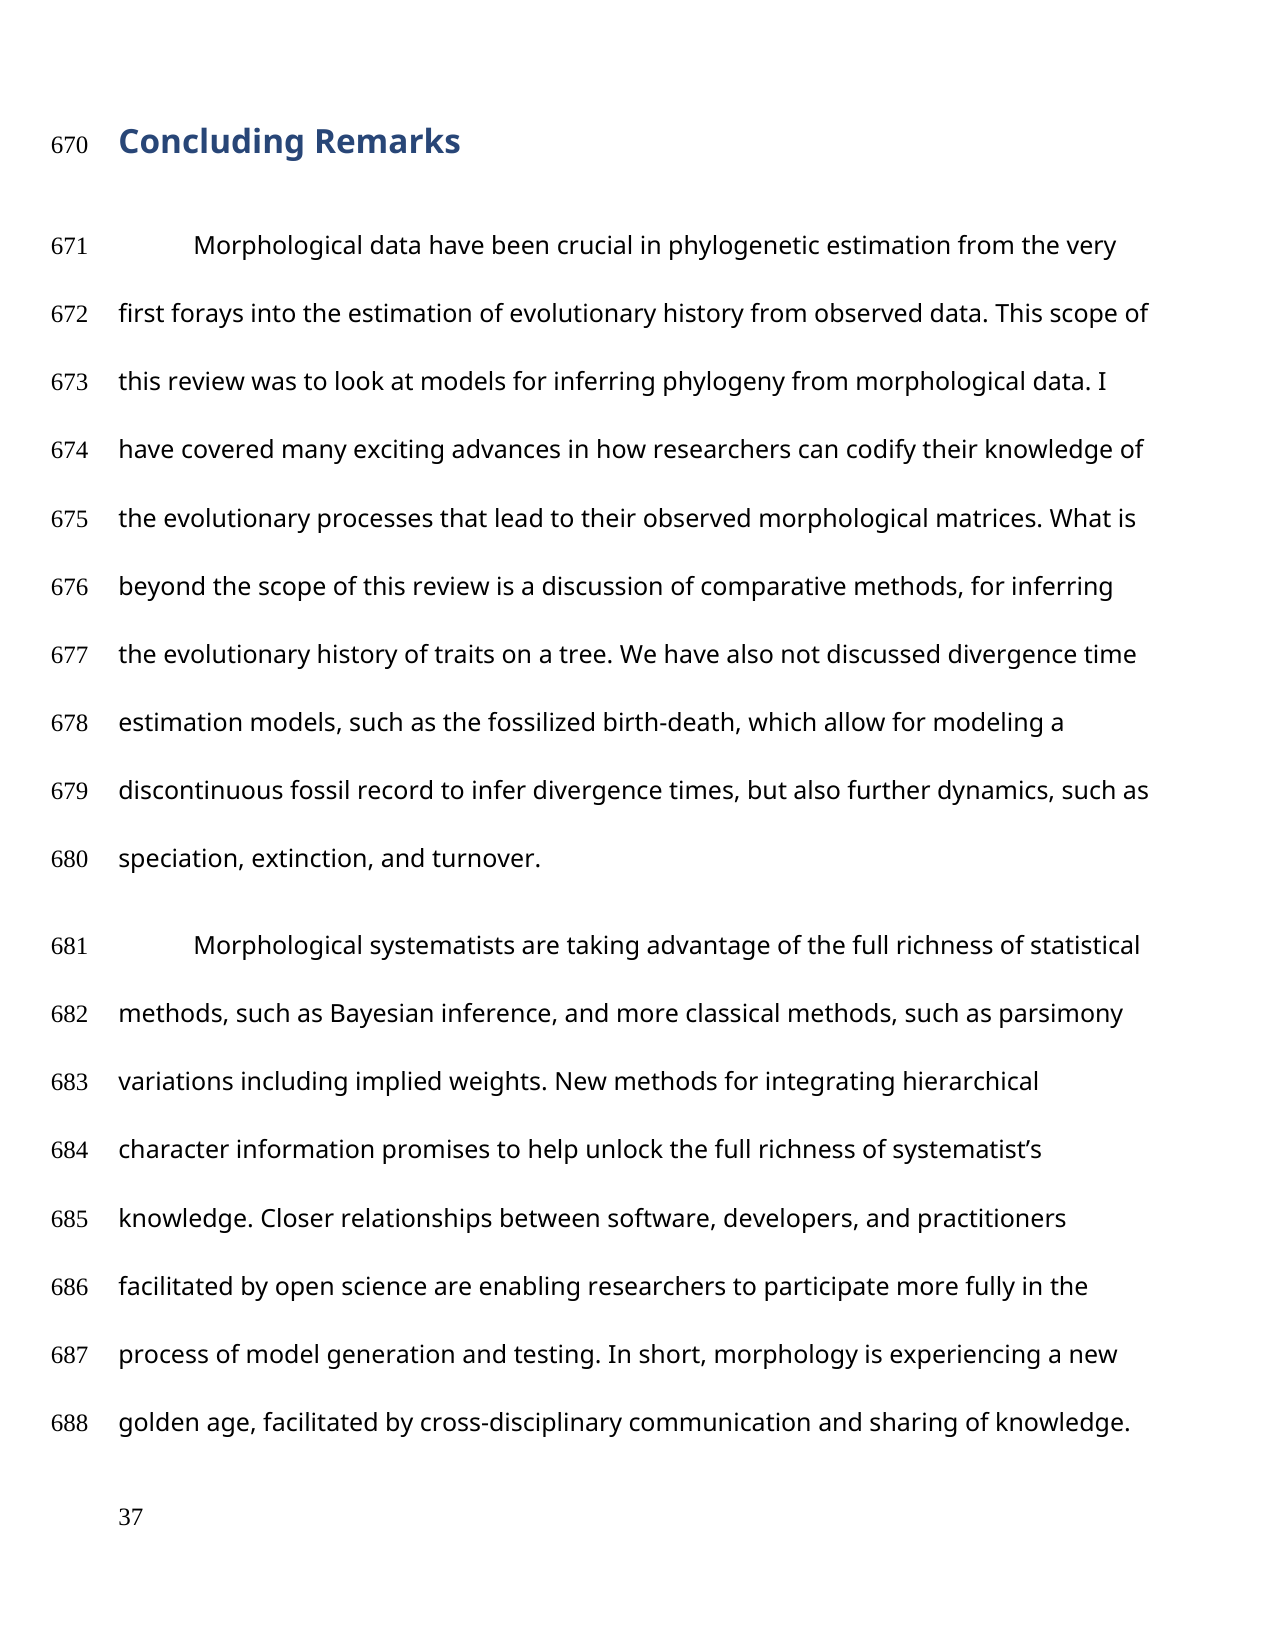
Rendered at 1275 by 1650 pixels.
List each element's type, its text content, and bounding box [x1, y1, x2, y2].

text Concluding Remarks [118, 118, 1157, 163]
text Morphological data have been crucial in phylogenetic estimation from the very first forays into the estimation of evolutionary history from observed data. This scope of this review was to look at models for inferring phylogeny from morphological data. I have covered many exciting advances in how researchers can codify their knowledge of the evolutionary processes that lead to their observed morphological matrices. What is beyond the scope of this review is a discussion of comparative methods, for inferring the evolutionary history of traits on a tree. We have also not discussed divergence time estimation models, such as the fossilized birth-death, which allow for modeling a discontinuous fossil record to infer divergence times, but also further dynamics, such as speciation, extinction, and turnover. [118, 228, 1157, 875]
text Morphological systematists are taking advantage of the full richness of statistical methods, such as Bayesian inference, and more classical methods, such as parsimony variations including implied weights. New methods for integrating hierarchical character information promises to help unlock the full richness of systematist’s knowledge. Closer relationships between software, developers, and practitioners facilitated by open science are enabling researchers to participate more fully in the process of model generation and testing. In short, morphology is experiencing a new golden age, facilitated by cross-disciplinary communication and sharing of knowledge. [118, 928, 1157, 1439]
